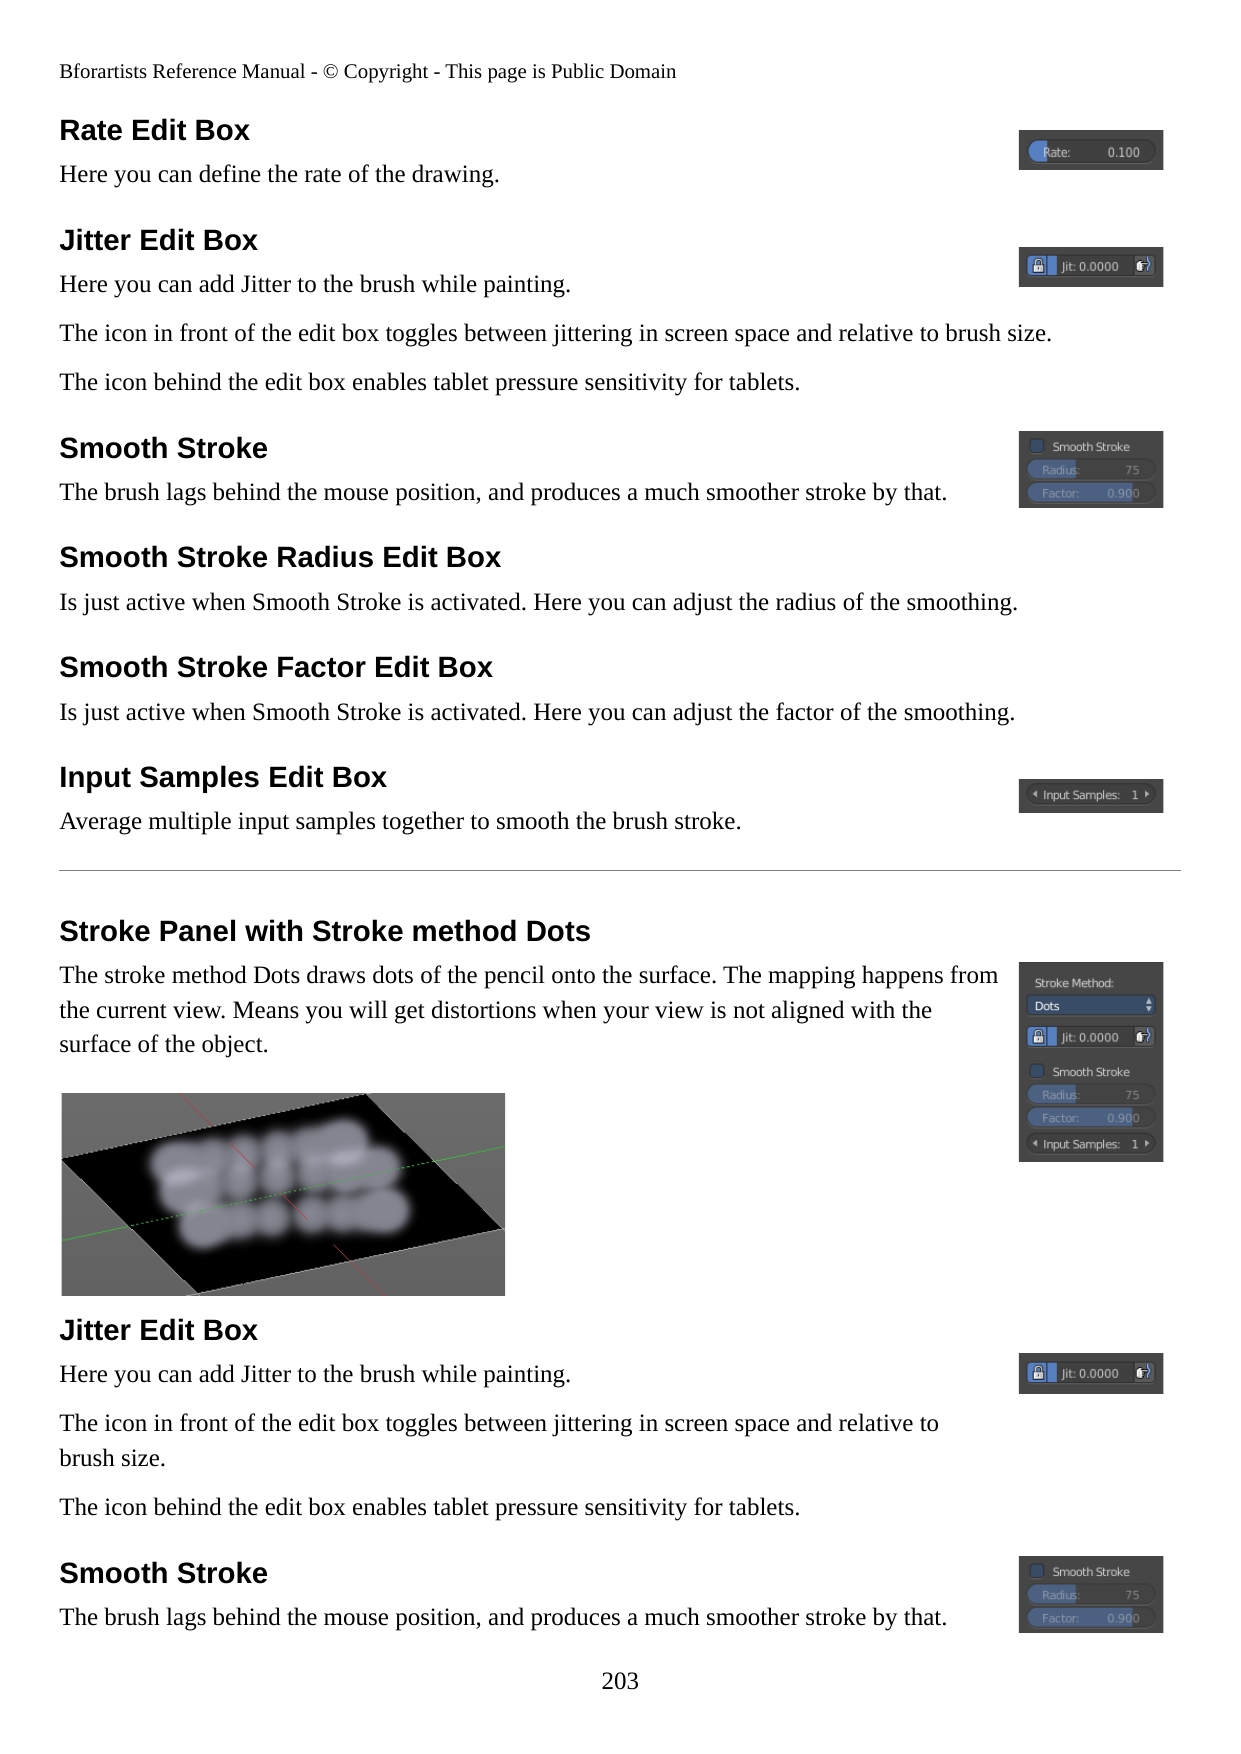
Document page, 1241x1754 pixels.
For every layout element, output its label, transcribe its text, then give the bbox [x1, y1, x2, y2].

subtitle [1164, 1556, 1181, 1589]
text Here you can define the rate of the drawing. [59, 159, 1181, 188]
text The brush lags behind the mouse position, and produces a much smoother stroke by that. [59, 1602, 1018, 1631]
picture [61, 1093, 506, 1296]
subtitle Smooth Stroke Factor Edit Box [59, 650, 1181, 684]
picture [1018, 247, 1164, 287]
picture [1018, 130, 1164, 170]
text The icon behind the edit box enables tablet pressure sensitivity for tablets. [59, 367, 1181, 396]
subtitle Jitter Edit Box [59, 222, 1181, 256]
picture [1018, 779, 1164, 813]
subtitle Smooth Stroke [59, 1556, 1018, 1589]
text Here you can add Jitter to the brush while painting. [59, 1359, 1018, 1388]
text Average multiple input samples together to smooth the brush stroke. [59, 806, 1181, 835]
text Here you can add Jitter to the brush while painting. [59, 269, 1181, 297]
text The brush lags behind the mouse position, and produces a much smoother stroke by that. [59, 477, 1018, 506]
subtitle Smooth Stroke Radius Edit Box [59, 540, 1181, 574]
subtitle Rate Edit Box [59, 113, 1181, 146]
picture [1018, 1556, 1164, 1633]
subtitle Jitter Edit Box [59, 1310, 1181, 1347]
text The icon behind the edit box enables tablet pressure sensitivity for tablets. [59, 1492, 1181, 1521]
text The stroke method Dots draws dots of the pencil onto the surface. The mapping happens from the current view. Means you will get distortions when your view is not aligned with the surface of the object. [59, 961, 1181, 1058]
text The icon in front of the edit box toggles between jittering in screen space and relative to brush size. [59, 1408, 1181, 1472]
picture [1018, 962, 1164, 1162]
subtitle Smooth Stroke [59, 431, 1018, 464]
subtitle Input Samples Edit Box [59, 760, 1181, 794]
subtitle Stroke Panel with Stroke method Dots [59, 914, 1181, 948]
picture [1018, 1353, 1164, 1394]
text The icon in front of the edit box toggles between jittering in screen space and relative to brush size. [59, 318, 1181, 347]
text Is just active when Smooth Stroke is activated. Here you can adjust the factor of the smoothing. [59, 697, 1181, 725]
picture [1018, 431, 1164, 508]
subtitle [1164, 431, 1181, 464]
text Is just active when Smooth Stroke is activated. Here you can adjust the radius of the smoothing. [59, 587, 1181, 615]
